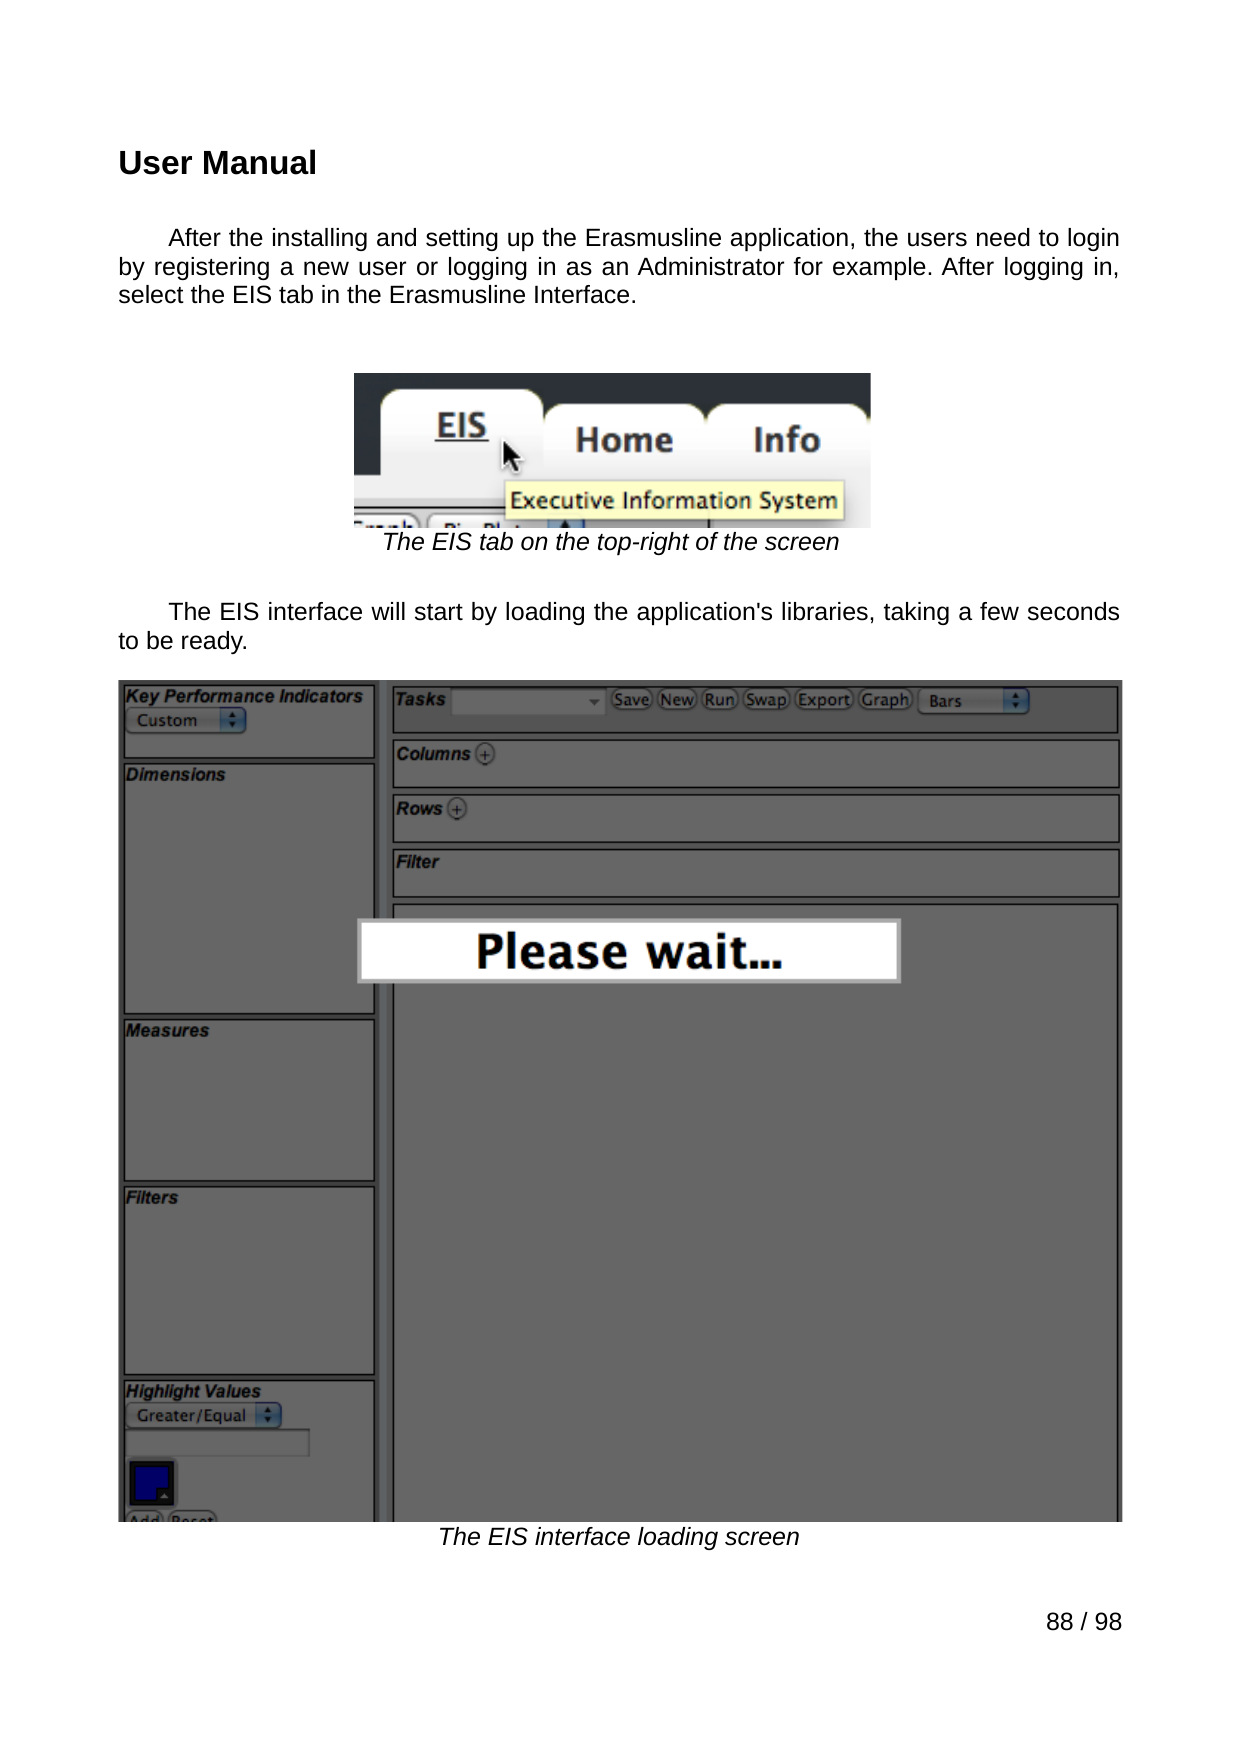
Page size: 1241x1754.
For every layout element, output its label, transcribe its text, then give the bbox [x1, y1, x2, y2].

text After the installing and setting up the Erasmusline application, the users need to login by registering a new user or logging in as an Administrator for example. After logging in, select the EIS tab in the Erasmusline Interface. [118, 223, 1122, 309]
text The EIS tab on the top-right of the screen [354, 528, 870, 556]
picture [354, 373, 871, 528]
text The EIS interface loading screen [118, 1522, 1122, 1550]
picture [118, 680, 1123, 1522]
text The EIS interface will start by loading the application's libraries, taking a few seconds to be ready. [118, 597, 1122, 655]
subtitle User Manual [118, 143, 1122, 182]
